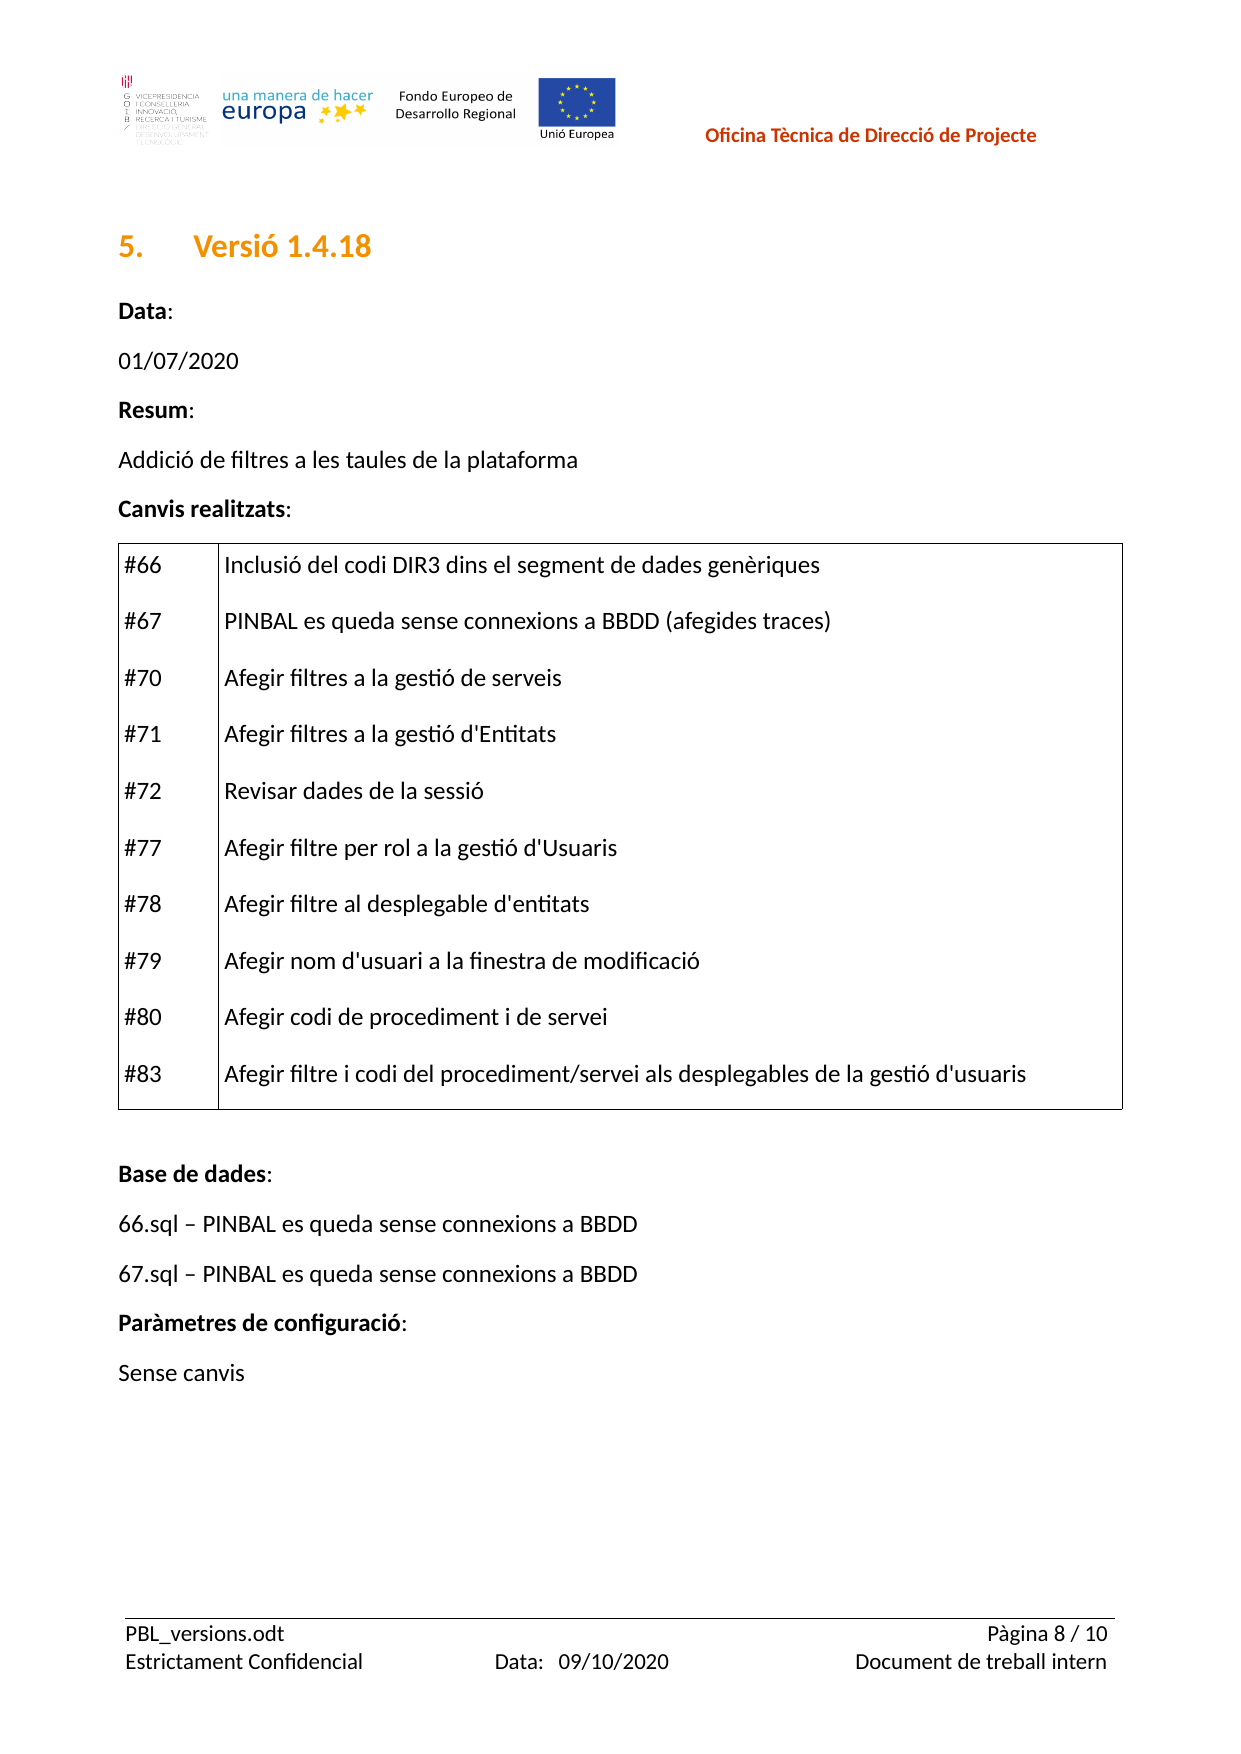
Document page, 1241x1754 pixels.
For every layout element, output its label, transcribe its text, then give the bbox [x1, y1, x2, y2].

table_cell Afegir filtres a la gestió de serveis [219, 656, 1122, 713]
table_header #66 [119, 544, 218, 600]
subtitle Versió 1.4.18 [118, 225, 1122, 266]
table_cell #83 [119, 1052, 218, 1109]
text Resum: [118, 394, 1122, 425]
table_cell Revisar dades de la sessió [219, 770, 1122, 826]
table_cell #67 [119, 600, 218, 656]
picture [219, 73, 621, 147]
table_cell Afegir filtre i codi del procediment/servei als desplegables de la gestió d'usuaris [219, 1052, 1122, 1109]
text Sense canvis [118, 1357, 1122, 1387]
table_cell #72 [119, 770, 218, 826]
text 67.sql – PINBAL es queda sense connexions a BBDD [118, 1258, 1122, 1288]
text Data: [118, 295, 1122, 326]
table_cell Afegir filtres a la gestió d'Entitats [219, 713, 1122, 769]
table_cell #71 [119, 713, 218, 769]
text Base de dades: [118, 1158, 1122, 1189]
text 01/07/2020 [118, 345, 1122, 375]
table_cell Afegir filtre per rol a la gestió d'Usuaris [219, 826, 1122, 883]
text Canvis realitzats: [118, 493, 1122, 524]
table_cell #80 [119, 996, 218, 1052]
table_cell #77 [119, 826, 218, 883]
table_cell #79 [119, 939, 218, 996]
table_cell PINBAL es queda sense connexions a BBDD (afegides traces) [219, 600, 1122, 656]
table_cell Afegir nom d'usuari a la finestra de modificació [219, 939, 1122, 996]
text Paràmetres de configuració: [118, 1307, 1122, 1338]
table_cell #78 [119, 883, 218, 939]
table_header Inclusió del codi DIR3 dins el segment de dades genèriques [219, 544, 1122, 600]
text Addició de filtres a les taules de la plataforma [118, 444, 1122, 474]
table_cell #70 [119, 656, 218, 713]
text 66.sql – PINBAL es queda sense connexions a BBDD [118, 1208, 1122, 1239]
table_cell Afegir codi de procediment i de servei [219, 996, 1122, 1052]
table_cell Afegir filtre al desplegable d'entitats [219, 883, 1122, 939]
picture [118, 73, 213, 147]
